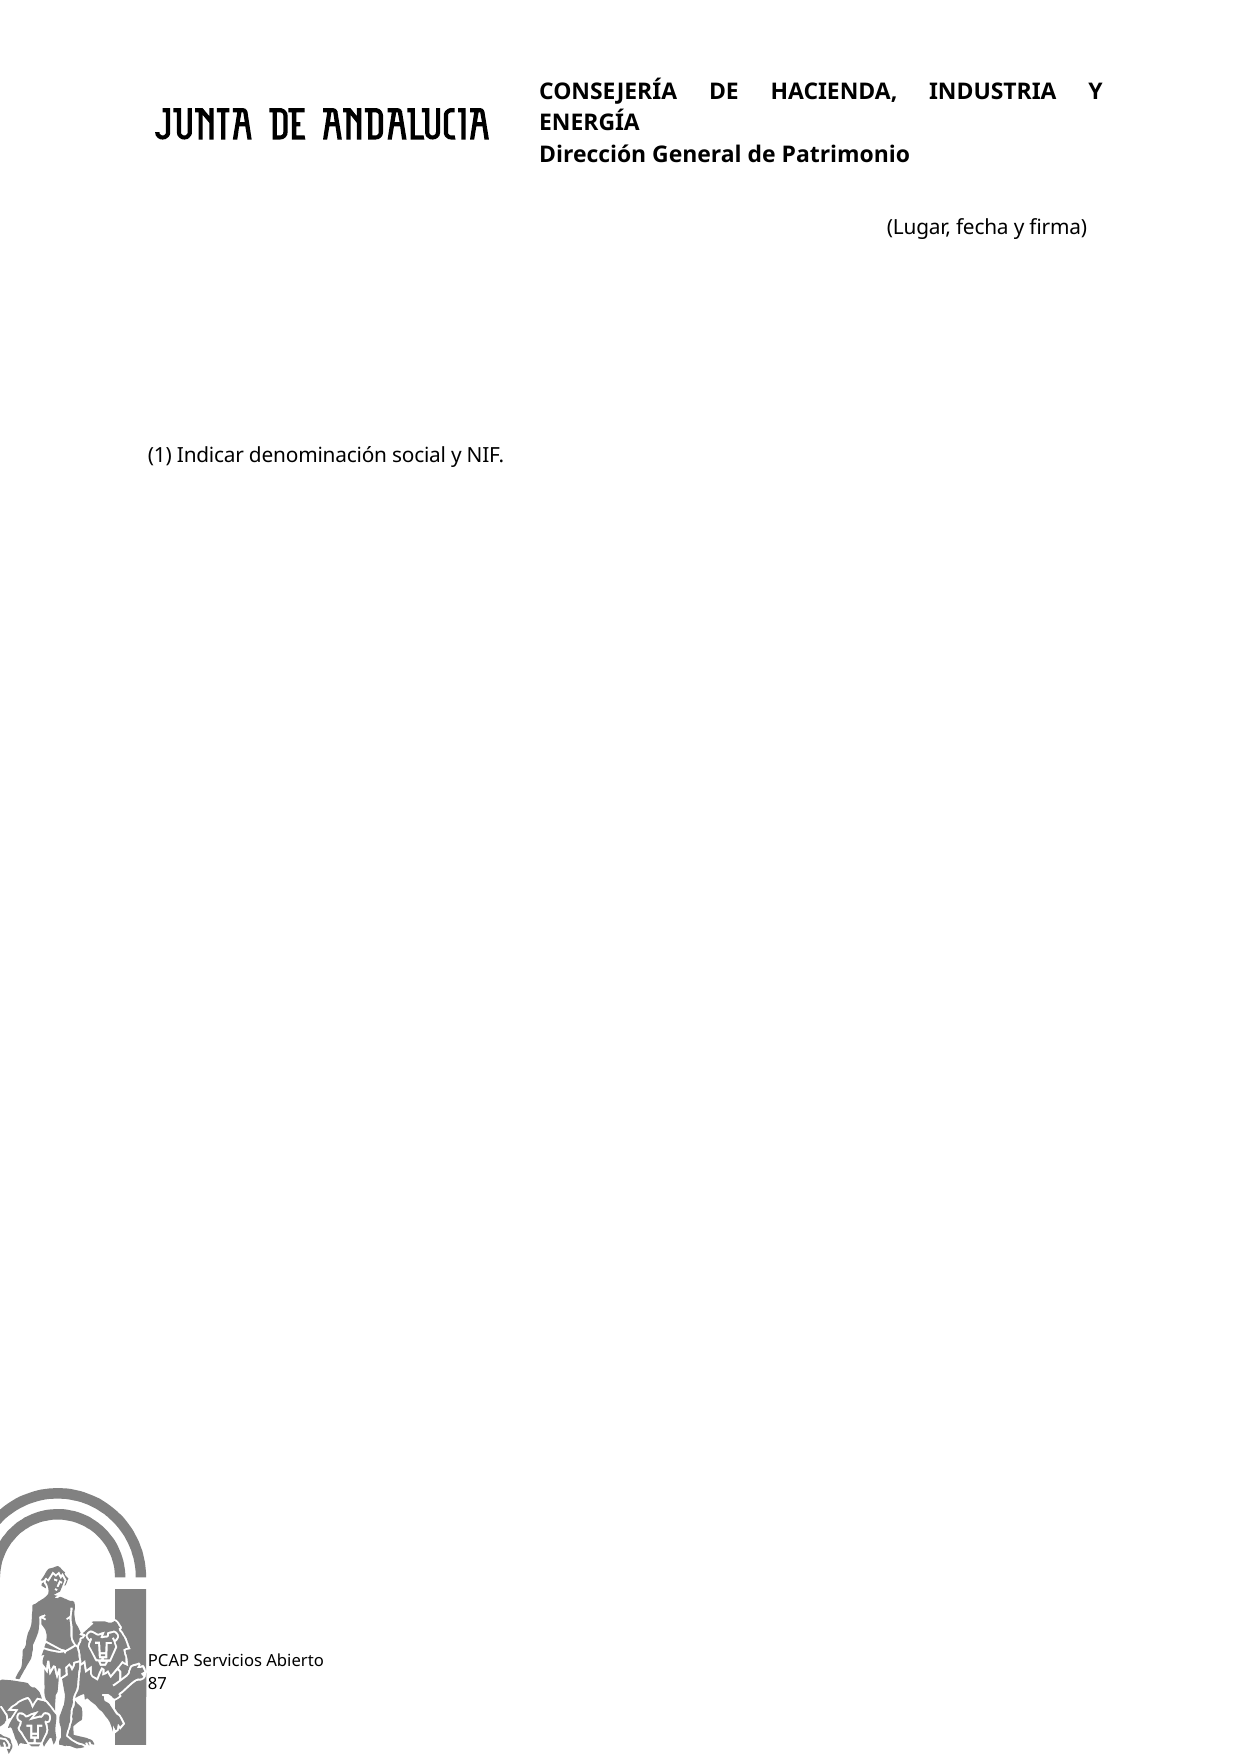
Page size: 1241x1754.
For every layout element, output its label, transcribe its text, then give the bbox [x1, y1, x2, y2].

text (1) Indicar denominación social y NIF. [148, 440, 1110, 468]
text (Lugar, fecha y firma) [813, 212, 1110, 241]
